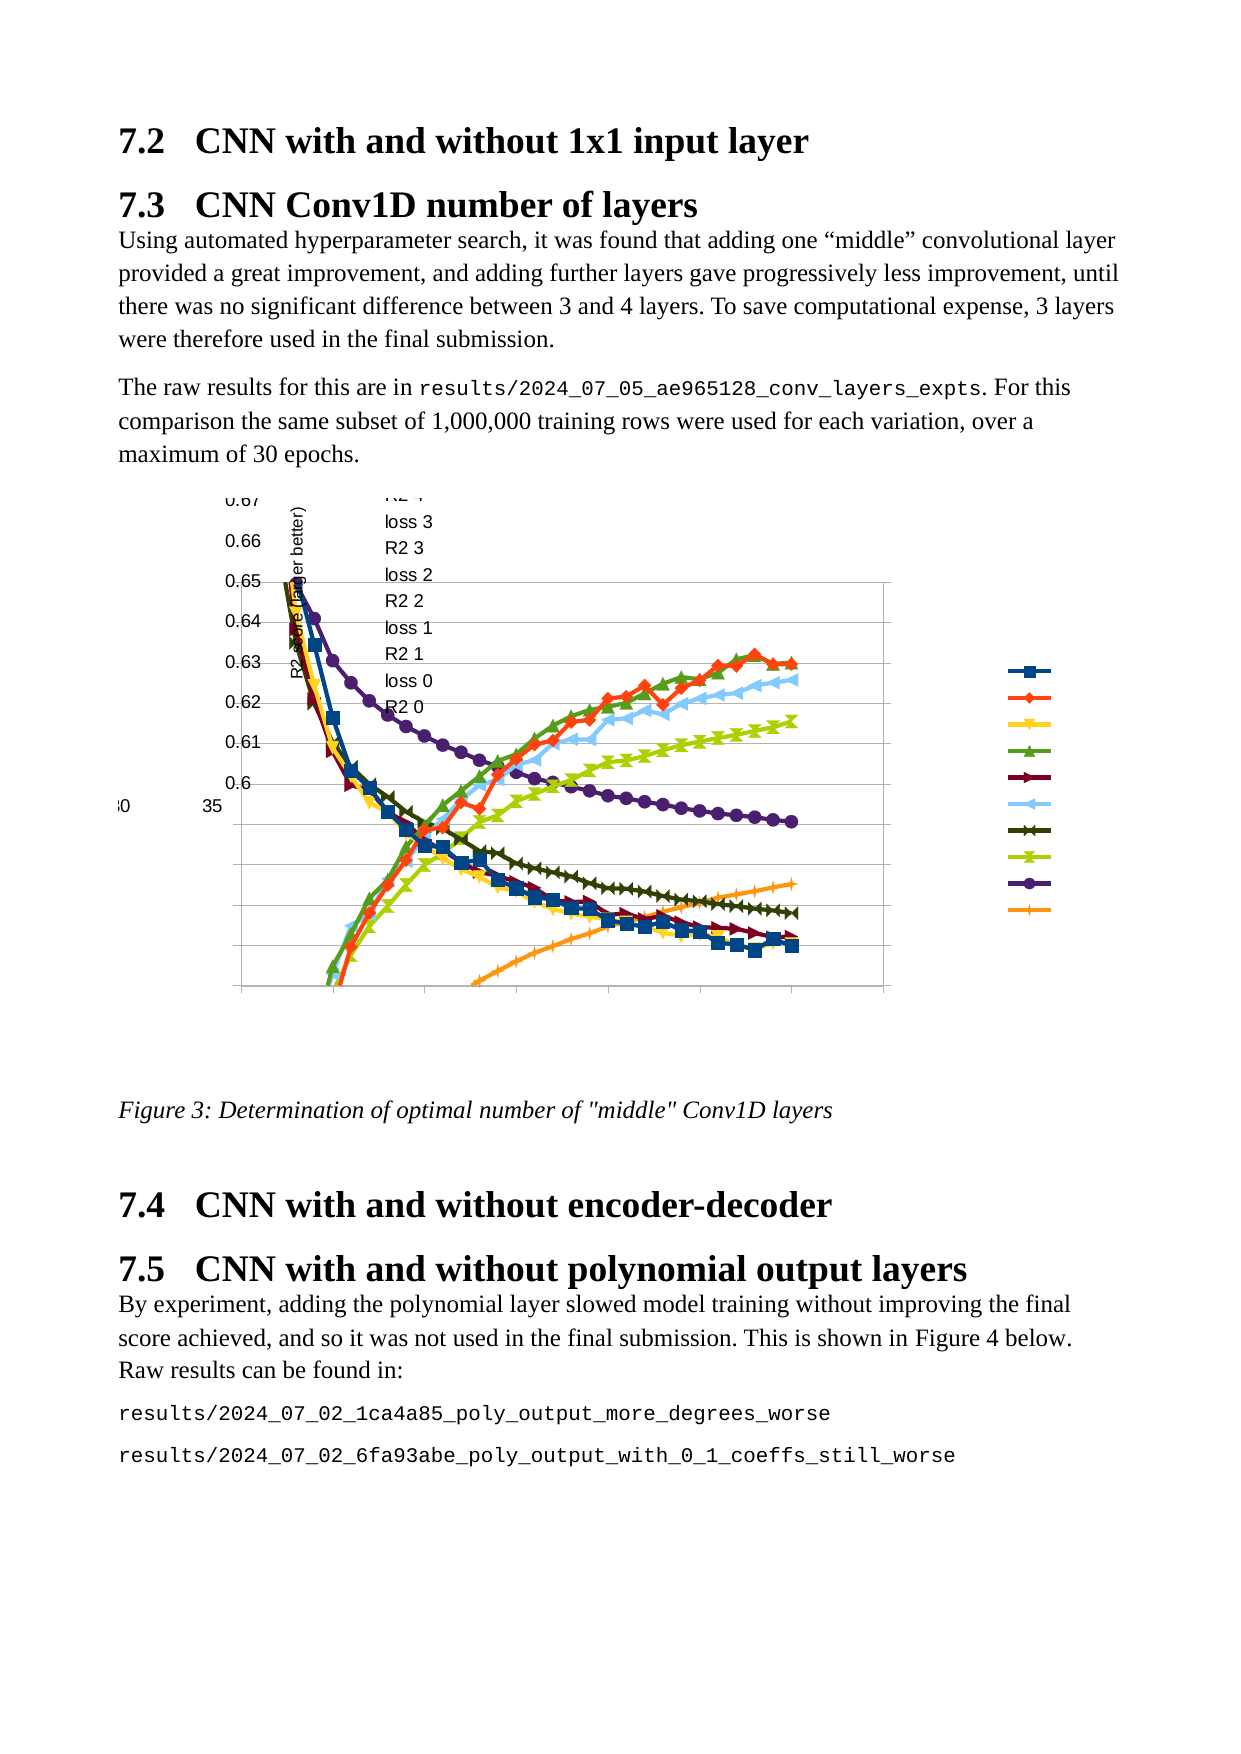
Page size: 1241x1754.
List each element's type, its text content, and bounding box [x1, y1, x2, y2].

text Figure 3: Determination of optimal number of "middle" Conv1D layers [118, 1083, 1122, 1124]
text results/2024_07_02_6fa93abe_poly_output_with_0_1_coeffs_still_worse [118, 1445, 1122, 1469]
subtitle CNN with and without encoder-decoder [118, 1182, 1122, 1226]
subtitle CNN with and without polynomial output layers [118, 1246, 1122, 1289]
text Using automated hyperparameter search, it was found that adding one “middle” convolutional layer provided a great improvement, and adding further layers gave progressively less improvement, until there was no significant difference between 3 and 4 layers. To save computational expense, 3 layers were therefore used in the final submission. [118, 225, 1122, 353]
subtitle CNN with and without 1x1 input layer [118, 118, 1122, 161]
subtitle CNN Conv1D number of layers [118, 182, 1122, 225]
text The raw results for this are in results/2024_07_05_ae965128_conv_layers_expts. For this comparison the same subset of 1,000,000 training rows were used for each variation, over a maximum of 30 epochs. [118, 372, 1122, 467]
text results/2024_07_02_1ca4a85_poly_output_more_degrees_worse [118, 1403, 1122, 1427]
text By experiment, adding the polynomial layer slowed model training without improving the final score achieved, and so it was not used in the final submission. This is shown in Figure 4 below. Raw results can be found in: [118, 1289, 1122, 1384]
